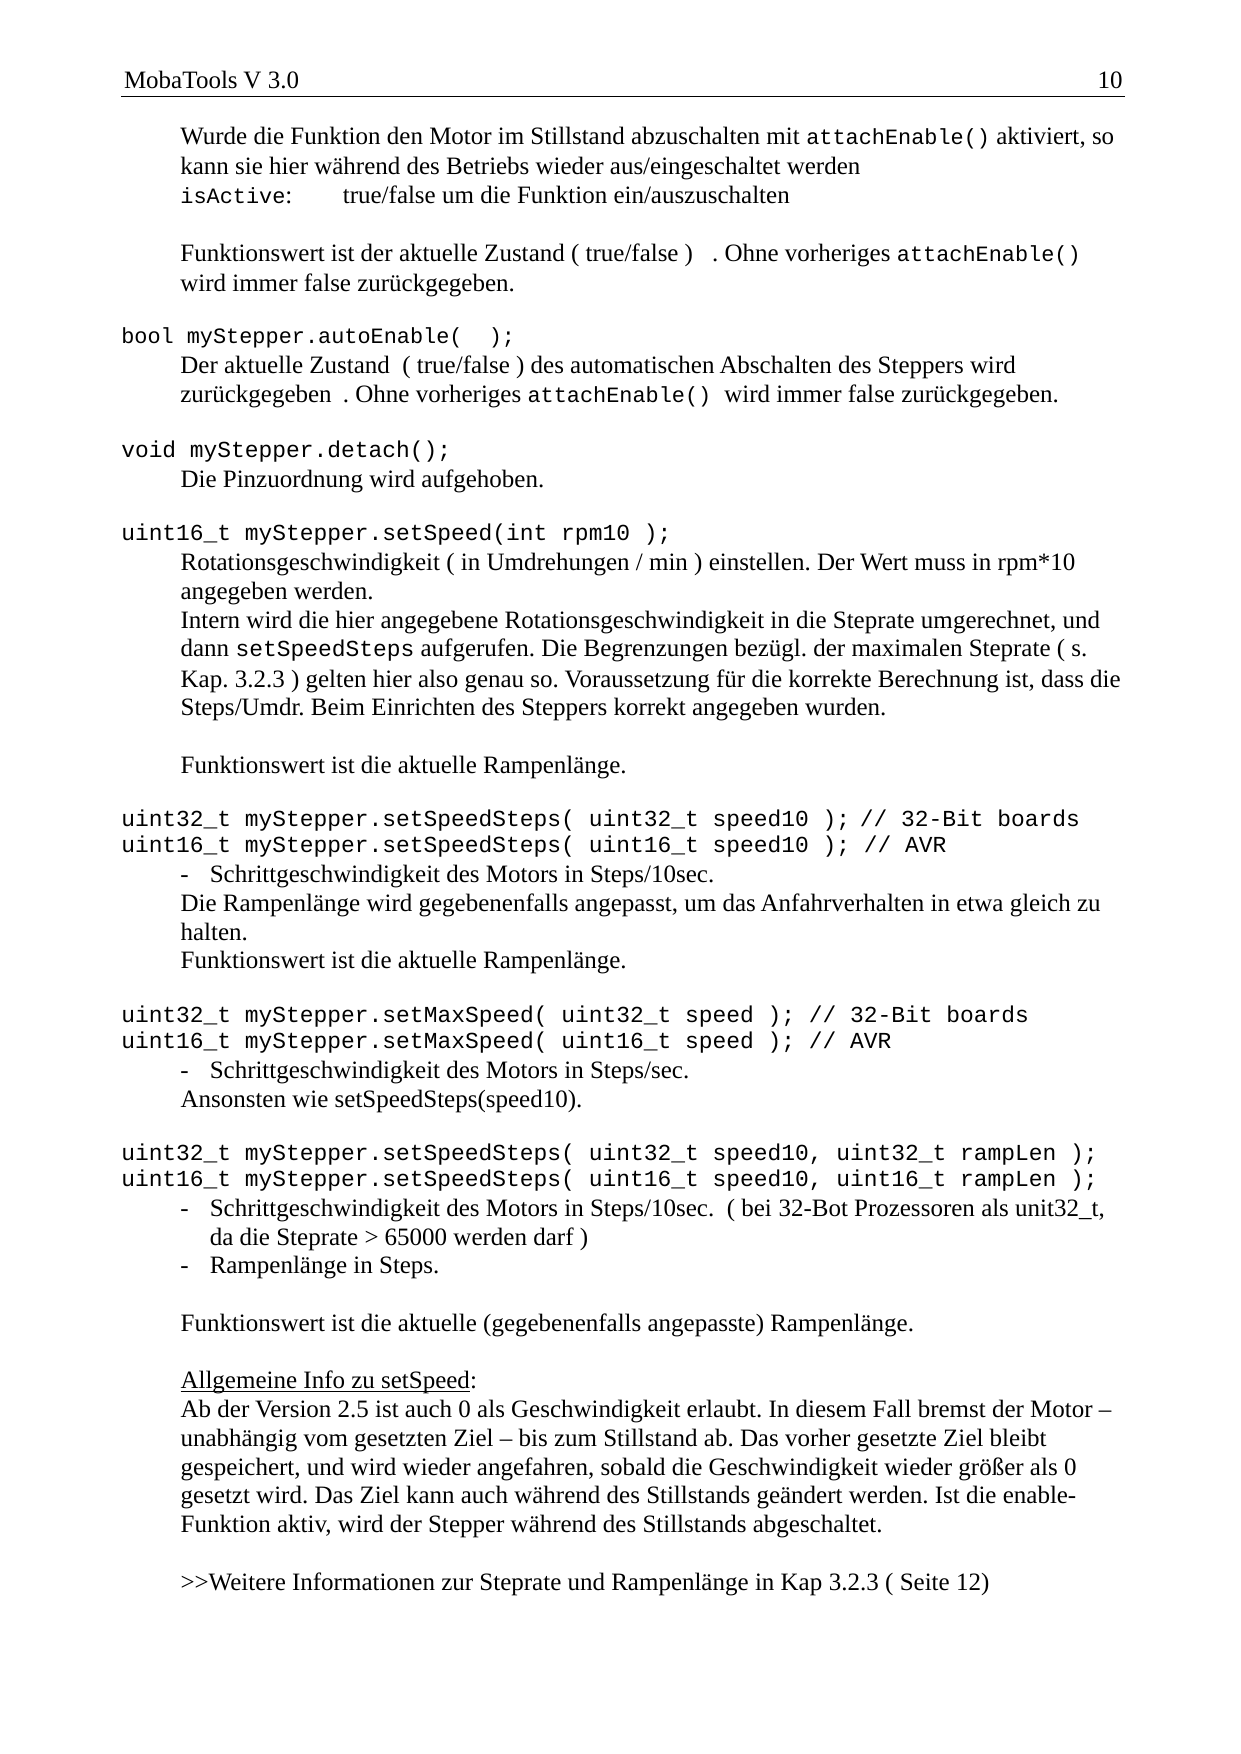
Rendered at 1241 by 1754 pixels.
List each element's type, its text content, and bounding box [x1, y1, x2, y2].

text - Rampenlänge in Steps. [180, 1251, 1125, 1279]
text bool myStepper.autoEnable( ); [121, 326, 1125, 351]
text Intern wird die hier angegebene Rotationsgeschwindigkeit in die Steprate umgerechnet, und dann setSpeedSteps aufgerufen. Die Begrenzungen bezügl. der maximalen Steprate ( s. Kap. 3.2.3 ) gelten hier also genau so. Voraussetzung für die korrekte Berechnung ist, dass die Steps/Umdr. Beim Einrichten des Steppers korrekt angegeben wurden. [180, 605, 1125, 721]
text Allgemeine Info zu setSpeed: [180, 1366, 1125, 1394]
text - Schrittgeschwindigkeit des Motors in Steps/10sec. [180, 859, 1125, 888]
text Funktionswert ist die aktuelle Rampenlänge. [180, 750, 1125, 779]
text - Schrittgeschwindigkeit des Motors in Steps/sec. [180, 1055, 1125, 1084]
text Die Rampenlänge wird gegebenenfalls angepasst, um das Anfahrverhalten in etwa gleich zu halten. [180, 888, 1125, 946]
text void myStepper.detach(); [121, 438, 1125, 464]
text uint32_t myStepper.setSpeedSteps( uint32_t speed10 ); // 32-Bit boards [121, 807, 1125, 833]
text uint16_t myStepper.setSpeedSteps( uint16_t speed10, uint16_t rampLen ); [121, 1167, 1125, 1193]
text - Schrittgeschwindigkeit des Motors in Steps/10sec. ( bei 32-Bot Prozessoren als unit32_t, da die Steprate > 65000 werden darf ) [180, 1193, 1125, 1251]
text Funktionswert ist die aktuelle Rampenlänge. [180, 946, 1125, 974]
text Funktionswert ist die aktuelle (gegebenenfalls angepasste) Rampenlänge. [180, 1308, 1125, 1337]
text uint16_t myStepper.setMaxSpeed( uint16_t speed ); // AVR [121, 1029, 1125, 1055]
text Ab der Version 2.5 ist auch 0 als Geschwindigkeit erlaubt. In diesem Fall bremst der Motor – unabhängig vom gesetzten Ziel – bis zum Stillstand ab. Das vorher gesetzte Ziel bleibt gespeichert, und wird wieder angefahren, sobald die Geschwindigkeit wieder größer als 0 gesetzt wird. Das Ziel kann auch während des Stillstands geändert werden. Ist die enable-Funktion aktiv, wird der Stepper während des Stillstands abgeschaltet. [180, 1394, 1125, 1538]
text uint16_t myStepper.setSpeed(int rpm10 ); [121, 521, 1125, 547]
text Der aktuelle Zustand ( true/false ) des automatischen Abschalten des Steppers wird zurückgegeben . Ohne vorheriges attachEnable() wird immer false zurückgegeben. [180, 351, 1125, 409]
text isActive: true/false um die Funktion ein/auszuschalten [180, 180, 1125, 209]
text Funktionswert ist der aktuelle Zustand ( true/false ) . Ohne vorheriges attachEnable() wird immer false zurückgegeben. [180, 238, 1125, 297]
text uint32_t myStepper.setSpeedSteps( uint32_t speed10, uint32_t rampLen ); [121, 1141, 1125, 1167]
text Rotationsgeschwindigkeit ( in Umdrehungen / min ) einstellen. Der Wert muss in rpm*10 angegeben werden. [180, 547, 1125, 605]
text Wurde die Funktion den Motor im Stillstand abzuschalten mit attachEnable() aktiviert, so kann sie hier während des Betriebs wieder aus/eingeschaltet werden [180, 121, 1125, 180]
text Ansonsten wie setSpeedSteps(speed10). [180, 1084, 1125, 1112]
text uint32_t myStepper.setMaxSpeed( uint32_t speed ); // 32-Bit boards [121, 1003, 1125, 1029]
text uint16_t myStepper.setSpeedSteps( uint16_t speed10 ); // AVR [121, 833, 1125, 859]
text >>Weitere Informationen zur Steprate und Rampenlänge in Kap 3.2.3 ( Seite 12) [180, 1567, 1125, 1596]
text Die Pinzuordnung wird aufgehoben. [180, 464, 1125, 493]
